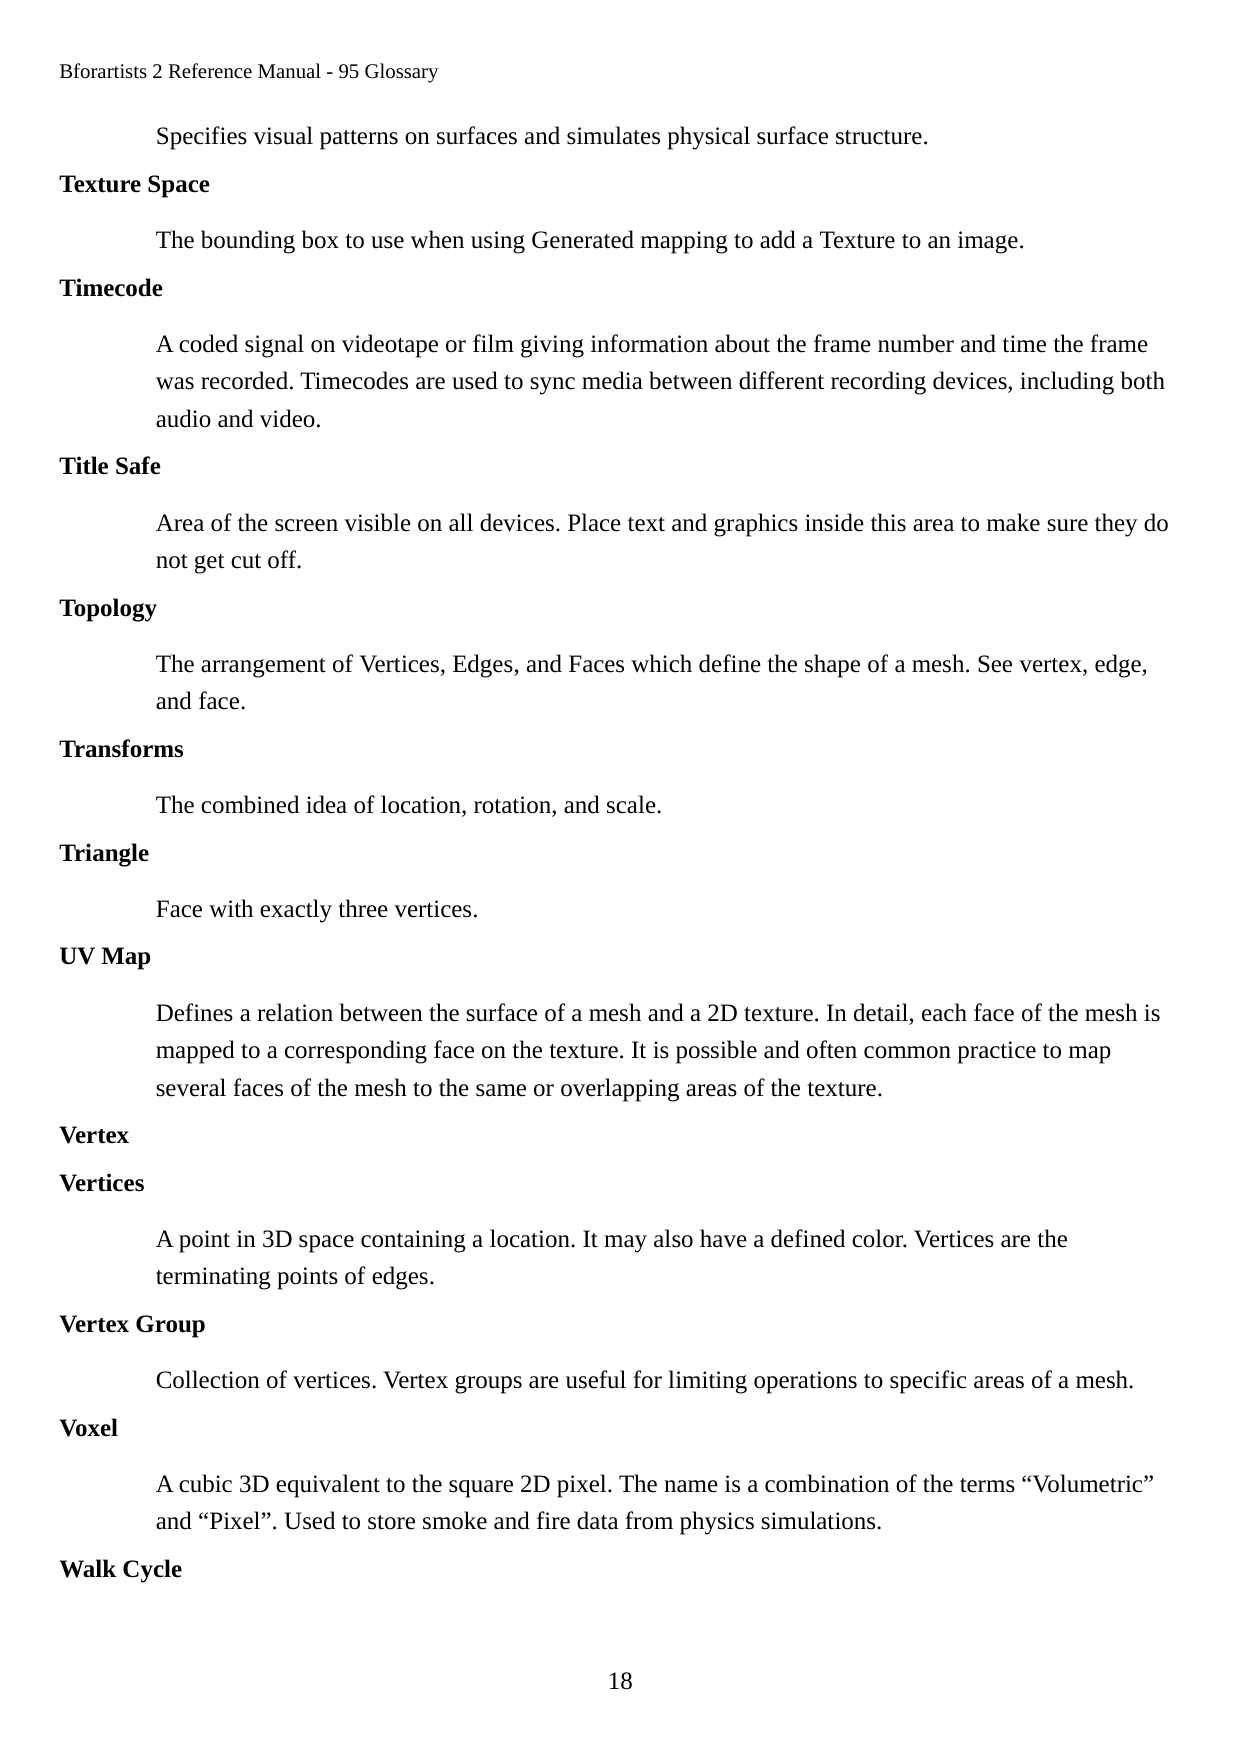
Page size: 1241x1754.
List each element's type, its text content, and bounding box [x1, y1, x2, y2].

subtitle Texture Space [59, 169, 1181, 198]
subtitle Topology [59, 593, 1181, 621]
list A point in 3D space containing a location. It may also have a defined color. Vertices are the terminating points of edges. [156, 1215, 1181, 1290]
list The bounding box to use when using Generated mapping to add a Texture to an image. [156, 216, 1181, 254]
list Face with exactly three vertices. [156, 885, 1181, 923]
subtitle Vertices [59, 1168, 1181, 1196]
subtitle Triangle [59, 838, 1181, 866]
subtitle Title Safe [59, 451, 1181, 480]
list A cubic 3D equivalent to the square 2D pixel. The name is a combination of the terms “Volumetric” and “Pixel”. Used to store smoke and fire data from physics simulations. [156, 1460, 1181, 1535]
list Specifies visual patterns on surfaces and simulates physical surface structure. [156, 113, 1181, 150]
subtitle UV Map [59, 941, 1181, 970]
subtitle Voxel [59, 1413, 1181, 1441]
subtitle Vertex [59, 1120, 1181, 1149]
list A coded signal on videotape or film giving information about the frame number and time the frame was recorded. Timecodes are used to sync media between different recording devices, including both audio and video. [156, 320, 1181, 433]
subtitle Vertex Group [59, 1309, 1181, 1338]
list Collection of vertices. Vertex groups are useful for limiting operations to specific areas of a mesh. [156, 1356, 1181, 1394]
list The arrangement of Vertices, Edges, and Faces which define the shape of a mesh. See vertex, edge, and face. [156, 640, 1181, 715]
subtitle Transforms [59, 734, 1181, 763]
list The combined idea of location, rotation, and scale. [156, 781, 1181, 819]
list Area of the screen visible on all devices. Place text and graphics inside this area to make sure they do not get cut off. [156, 499, 1181, 574]
subtitle Timecode [59, 273, 1181, 301]
subtitle Walk Cycle [59, 1554, 1181, 1583]
list Defines a relation between the surface of a mesh and a 2D texture. In detail, each face of the mesh is mapped to a corresponding face on the texture. It is possible and often common practice to map several faces of the mesh to the same or overlapping areas of the texture. [156, 989, 1181, 1101]
